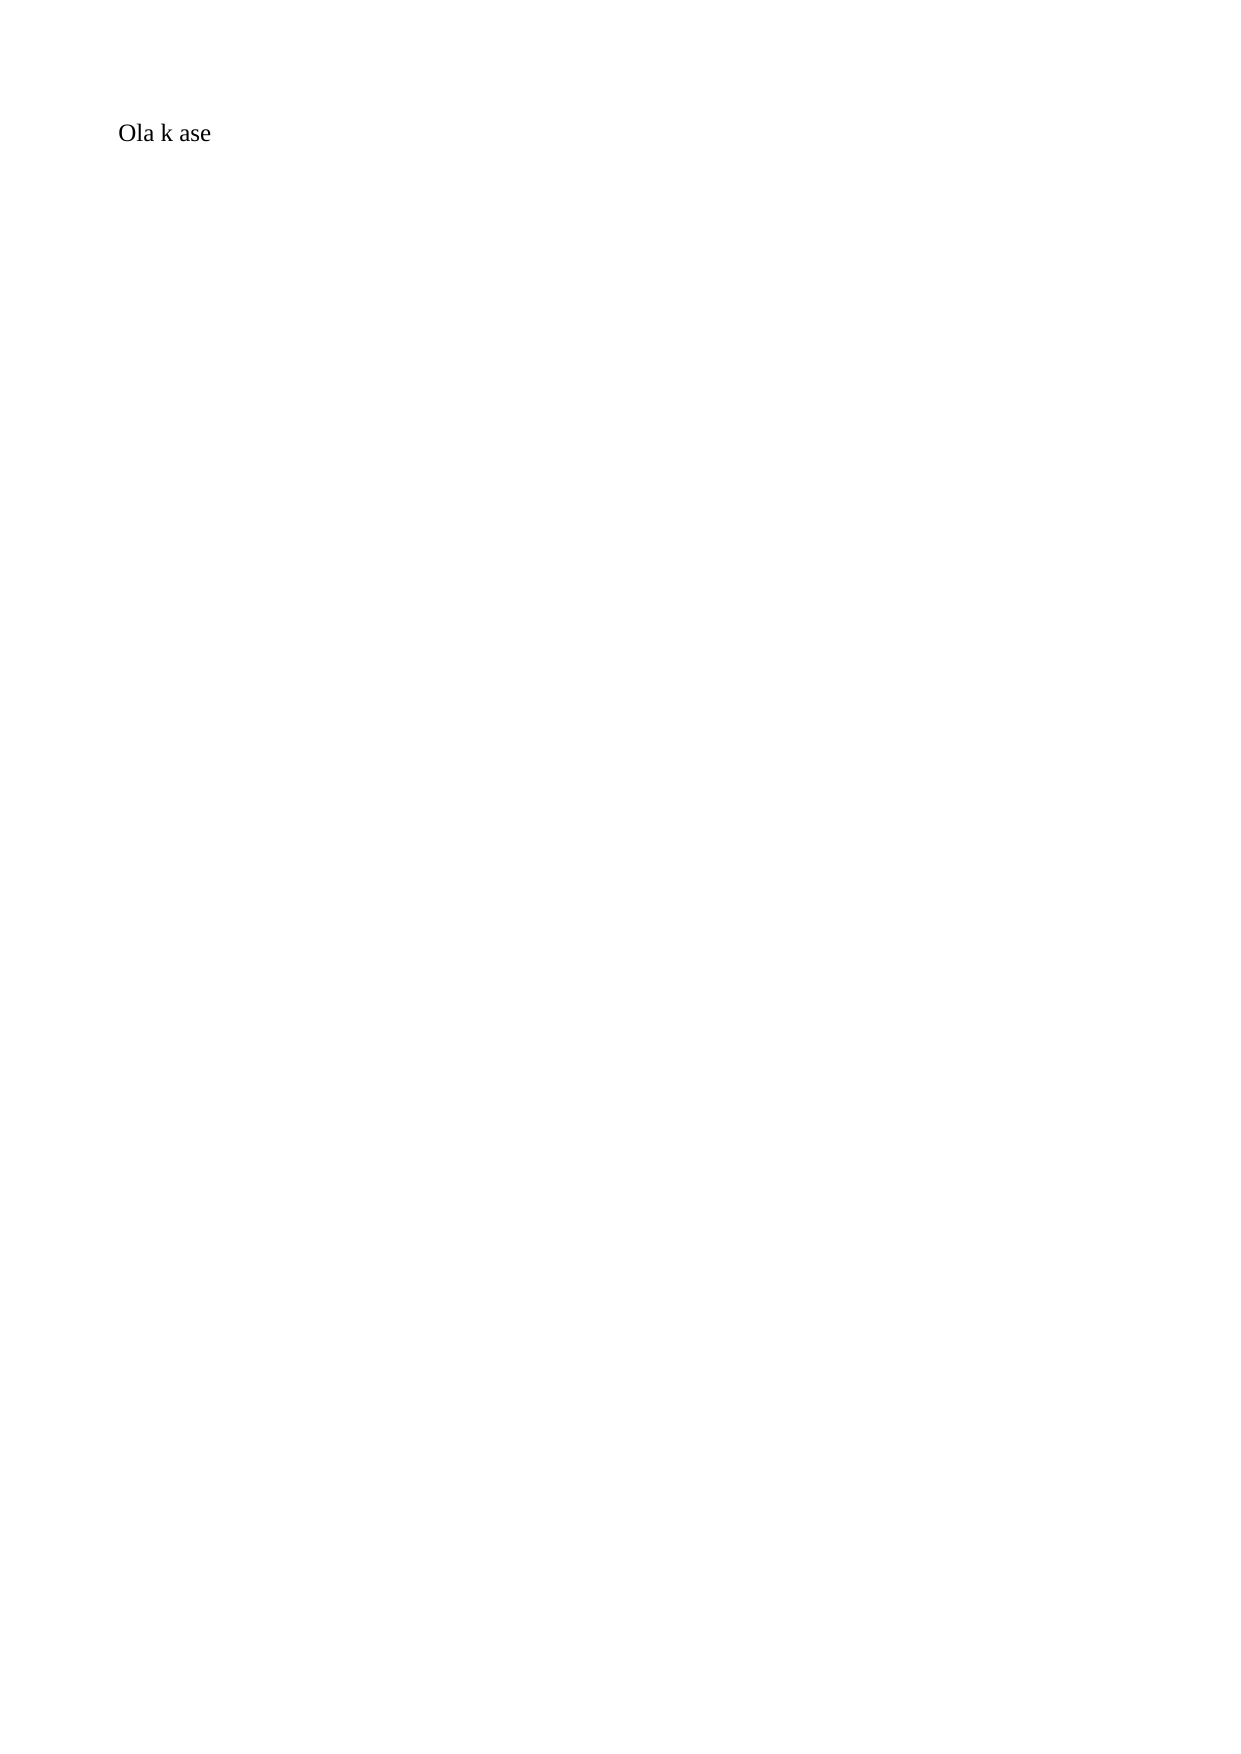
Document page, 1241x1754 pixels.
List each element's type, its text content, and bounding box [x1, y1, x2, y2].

text Ola k ase [118, 118, 1122, 147]
